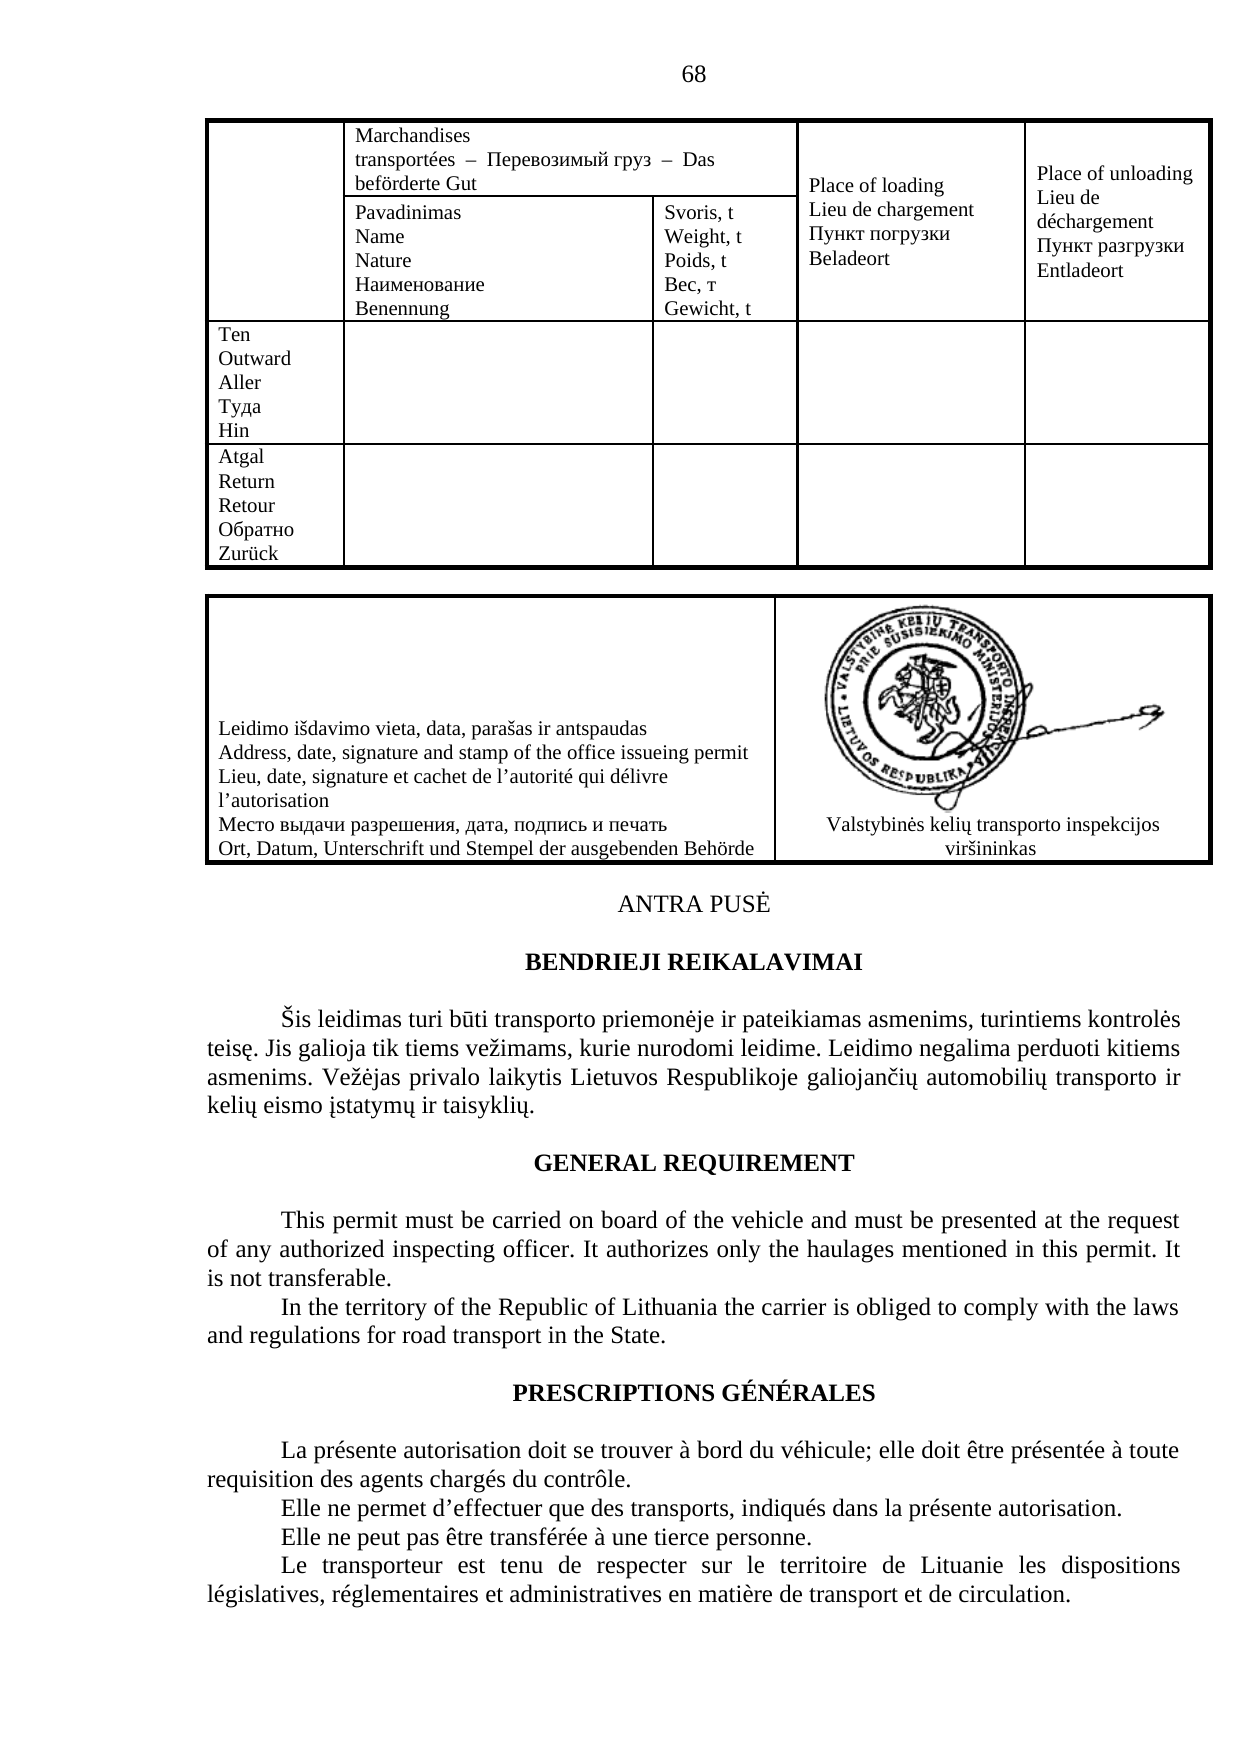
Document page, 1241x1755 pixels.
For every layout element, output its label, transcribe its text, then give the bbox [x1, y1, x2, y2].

table_cell [1026, 445, 1208, 565]
text Elle ne peut pas être transférée à une tierce personne. [207, 1522, 1181, 1550]
text Elle ne permet d’effectuer que des transports, indiqués dans la présente autorisation. [207, 1493, 1181, 1522]
table_cell Pavadinimas Name Nature Наименование Benennung [345, 197, 652, 320]
table_cell [345, 322, 652, 442]
text GENERAL REQUIREMENT [207, 1148, 1181, 1177]
table_cell Svoris, t Weight, t Poids, t Вес, т Gewicht, t [654, 197, 796, 320]
table_header Leidimo išdavimo vieta, data, parašas ir antspaudas Address, date, signature and stamp of the office issueing permit Lieu, date, signature et cachet de l’autorité qui délivre l’autorisation Место выдачи разрешения, дата, подпись и печать Ort, Datum, Unterschrift und Stempel der ausgebenden Behörde [209, 598, 774, 860]
table_header Marchandises transportées – Перевозимый груз – Das beförderte Gut [345, 123, 796, 195]
table_cell Atgal Return Retour Обратно Zurück [209, 445, 343, 565]
table_cell Ten Outward Aller Туда Hin [209, 322, 343, 442]
text La présente autorisation doit se trouver à bord du véhicule; elle doit être présentée à toute requisition des agents chargés du contrôle. [207, 1435, 1181, 1493]
text ANTRA PUSĖ [207, 889, 1181, 918]
text BENDRIEJI REIKALAVIMAI [207, 947, 1181, 975]
table_header Place of unloading Lieu de déchargement Пункт разгрузки Entladeort [1026, 123, 1208, 320]
table_cell [799, 445, 1024, 565]
table_cell [799, 322, 1024, 442]
table_header Valstybinės kelių transporto inspekcijos viršininkas [776, 598, 1208, 860]
table_cell [1026, 322, 1208, 442]
table_header [209, 123, 343, 320]
table_cell [654, 445, 796, 565]
text In the territory of the Republic of Lithuania the carrier is obliged to comply with the laws and regulations for road transport in the State. [207, 1292, 1181, 1349]
table_cell [345, 445, 652, 565]
text Šis leidimas turi būti transporto priemonėje ir pateikiamas asmenims, turintiems kontrolės teisę. Jis galioja tik tiems vežimams, kurie nurodomi leidime. Leidimo negalima perduoti kitiems asmenims. Vežėjas privalo laikytis Lietuvos Respublikoje galiojančių automobilių transporto ir kelių eismo įstatymų ir taisyklių. [207, 1004, 1181, 1119]
text PRESCRIPTIONS GÉNÉRALES [207, 1378, 1181, 1407]
table_header Place of loading Lieu de chargement Пункт погрузки Beladeort [799, 123, 1024, 320]
text This permit must be carried on board of the vehicle and must be presented at the request of any authorized inspecting officer. It authorizes only the haulages mentioned in this permit. It is not transferable. [207, 1205, 1181, 1292]
table_cell [654, 322, 796, 442]
text Le transporteur est tenu de respecter sur le territoire de Lituanie les dispositions législatives, réglementaires et administratives en matière de transport et de circulation. [207, 1550, 1181, 1608]
